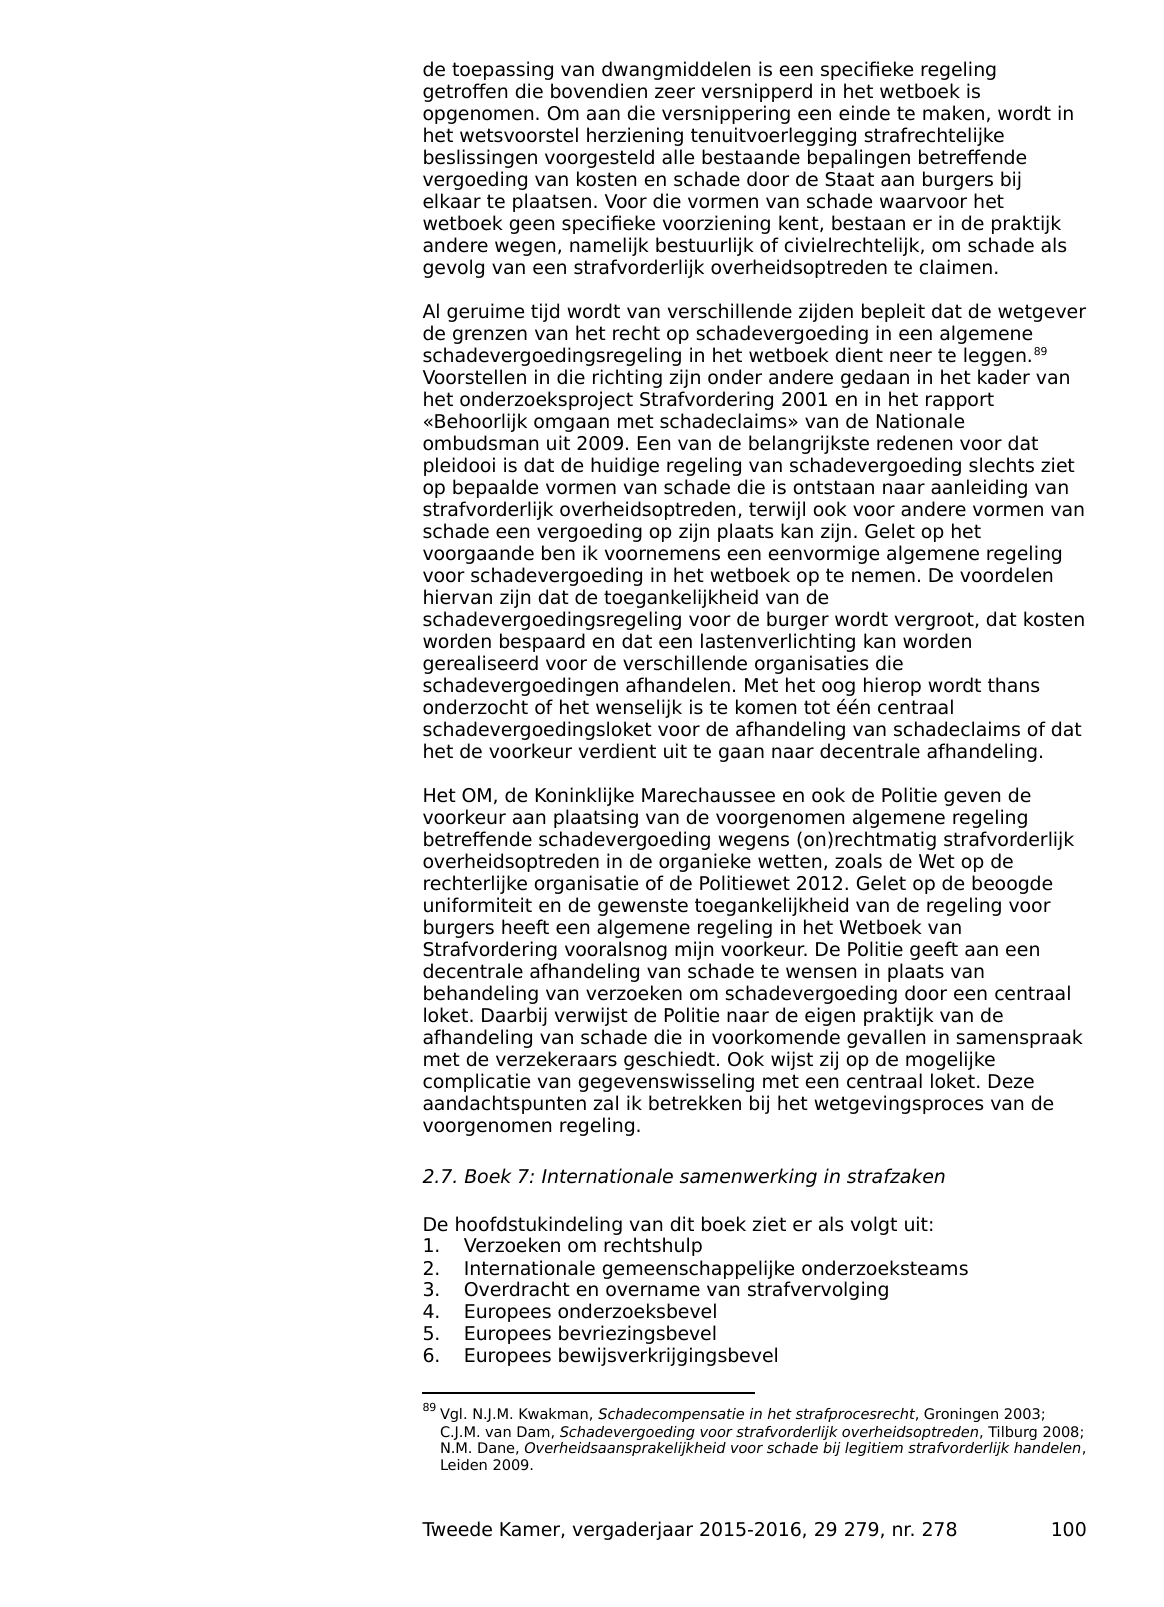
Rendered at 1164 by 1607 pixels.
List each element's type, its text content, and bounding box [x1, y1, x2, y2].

text de toepassing van dwangmiddelen is een specifieke regeling getroffen die bovendien zeer versnipperd in het wetboek is opgenomen. Om aan die versnippering een einde te maken, wordt in het wetsvoorstel herziening tenuitvoerlegging strafrechtelijke beslissingen voorgesteld alle bestaande bepalingen betreffende vergoeding van kosten en schade door de Staat aan burgers bij elkaar te plaatsen. Voor die vormen van schade waarvoor het wetboek geen specifieke voorziening kent, bestaan er in de praktijk andere wegen, namelijk bestuurlijk of civielrechtelijk, om schade als gevolg van een strafvorderlijk overheidsoptreden te claimen. [422, 59, 1087, 279]
text De hoofdstukindeling van dit boek ziet er als volgt uit: [422, 1213, 1087, 1235]
text 1. Verzoeken om rechtshulp [422, 1235, 1087, 1257]
text 6. Europees bewijsverkrijgingsbevel [422, 1345, 1087, 1367]
text 4. Europees onderzoeksbevel [422, 1301, 1087, 1323]
text Het OM, de Koninklijke Marechaussee en ook de Politie geven de voorkeur aan plaatsing van de voorgenomen algemene regeling betreffende schadevergoeding wegens (on)rechtmatig strafvorderlijk overheidsoptreden in de organieke wetten, zoals de Wet op de rechterlijke organisatie of de Politiewet 2012. Gelet op de beoogde uniformiteit en de gewenste toegankelijkheid van de regeling voor burgers heeft een algemene regeling in het Wetboek van Strafvordering vooralsnog mijn voorkeur. De Politie geeft aan een decentrale afhandeling van schade te wensen in plaats van behandeling van verzoeken om schadevergoeding door een centraal loket. Daarbij verwijst de Politie naar de eigen praktijk van de afhandeling van schade die in voorkomende gevallen in samenspraak met de verzekeraars geschiedt. Ook wijst zij op de mogelijke complicatie van gegevenswisseling met een centraal loket. Deze aandachtspunten zal ik betrekken bij het wetgevingsproces van de voorgenomen regeling. [422, 785, 1087, 1136]
text Al geruime tijd wordt van verschillende zijden bepleit dat de wetgever de grenzen van het recht op schadevergoeding in een algemene schadevergoedingsregeling in het wetboek dient neer te leggen. Voorstellen in die richting zijn onder andere gedaan in het kader van het onderzoeksproject Strafvordering 2001 en in het rapport «Behoorlijk omgaan met schadeclaims» van de Nationale ombudsman uit 2009. Een van de belangrijkste redenen voor dat pleidooi is dat de huidige regeling van schadevergoeding slechts ziet op bepaalde vormen van schade die is ontstaan naar aanleiding van strafvorderlijk overheidsoptreden, terwijl ook voor andere vormen van schade een vergoeding op zijn plaats kan zijn. Gelet op het voorgaande ben ik voornemens een eenvormige algemene regeling voor schadevergoeding in het wetboek op te nemen. De voordelen hiervan zijn dat de toegankelijkheid van de schadevergoedingsregeling voor de burger wordt vergroot, dat kosten worden bespaard en dat een lastenverlichting kan worden gerealiseerd voor de verschillende organisaties die schadevergoedingen afhandelen. Met het oog hierop wordt thans onderzocht of het wenselijk is te komen tot één centraal schadevergoedingsloket voor de afhandeling van schadeclaims of dat het de voorkeur verdient uit te gaan naar decentrale afhandeling. [422, 301, 1087, 763]
text 2. Internationale gemeenschappelijke onderzoeksteams [422, 1257, 1087, 1279]
text 5. Europees bevriezingsbevel [422, 1323, 1087, 1345]
subtitle 2.7. Boek 7: Internationale samenwerking in strafzaken [422, 1166, 1087, 1188]
text Vgl. N.J.M. Kwakman, Schadecompensatie in het strafprocesrecht, Groningen 2003; C.J.M. van Dam, Schadevergoeding voor strafvorderlijk overheidsoptreden, Tilburg 2008; N.M. Dane, Overheidsaansprakelijkheid voor schade bij legitiem strafvorderlijk handelen, Leiden 2009. [422, 1402, 1087, 1474]
text 3. Overdracht en overname van strafvervolging [422, 1279, 1087, 1301]
